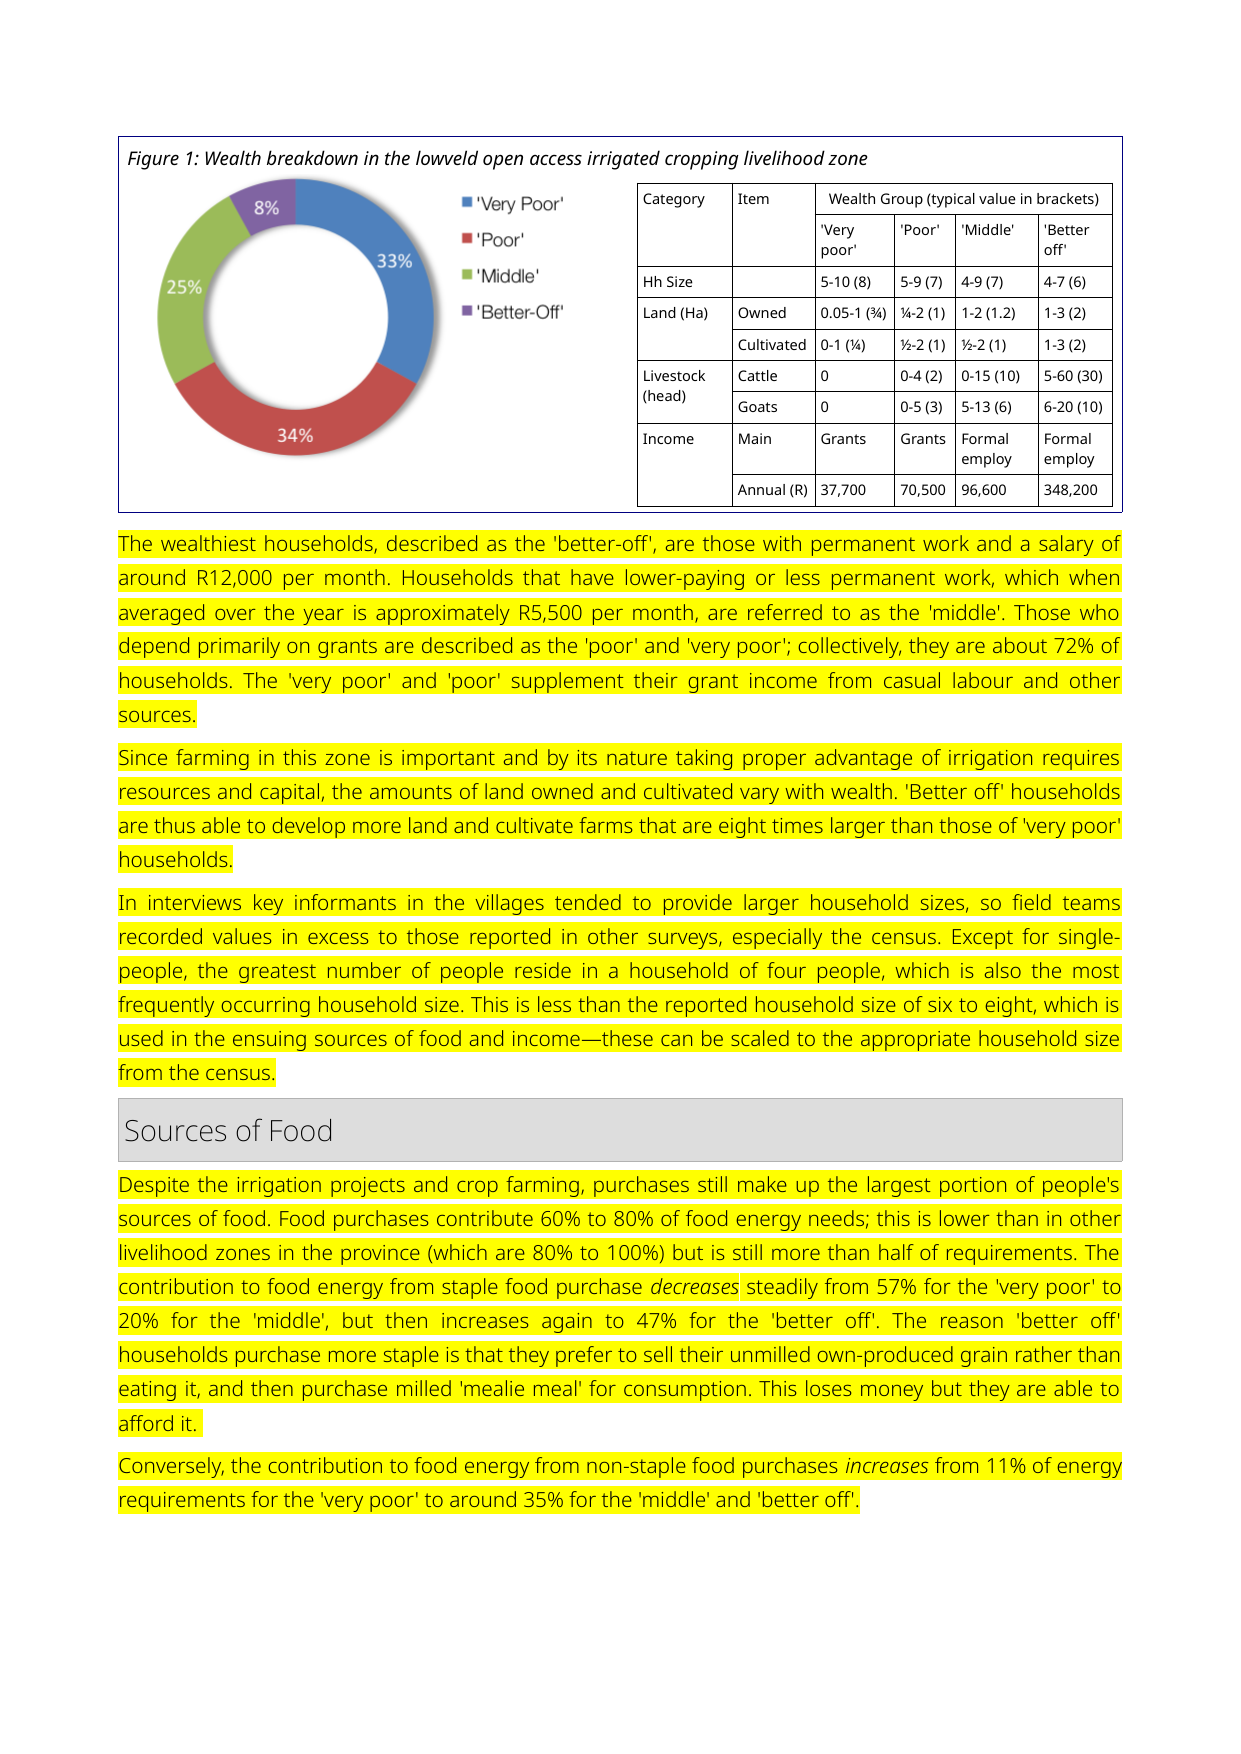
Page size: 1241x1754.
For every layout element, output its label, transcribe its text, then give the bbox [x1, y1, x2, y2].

table_cell 4-9 (7) [956, 267, 1038, 297]
table_cell Annual (R) [733, 475, 815, 506]
table_header Sources of Food [119, 1099, 1122, 1161]
table_header Wealth Group (typical value in brackets) [816, 184, 1112, 214]
text Conversely, the contribution to food energy from non-staple food purchases increases from 11% of energy requirements for the 'very poor' to around 35% for the 'middle' and 'better off'. [118, 1452, 1122, 1514]
table_cell 0 [816, 392, 894, 423]
table_cell Grants [895, 424, 955, 474]
table_header Item [733, 184, 815, 266]
table_cell 70,500 [895, 475, 955, 506]
text In interviews key informants in the villages tended to provide larger household sizes, so field teams recorded values in excess to those reported in other surveys, especially the census. Except for single-people, the greatest number of people reside in a household of four people, which is also the most frequently occurring household size. This is less than the reported household size of six to eight, which is used in the ensuing sources of food and income—these can be scaled to the appropriate household size from the census. [118, 888, 1122, 1087]
table_cell 5-13 (6) [956, 392, 1038, 423]
table_cell ¼-2 (1) [895, 298, 955, 328]
table_cell Livestock (head) [638, 361, 732, 423]
table_cell Formal employ [956, 424, 1038, 474]
table_cell Hh Size [638, 267, 732, 297]
table_cell 348,200 [1039, 475, 1112, 506]
table_cell Formal employ [1039, 424, 1112, 474]
table_cell 1-2 (1.2) [956, 298, 1038, 328]
table_cell 1-3 (2) [1039, 330, 1112, 360]
table_cell Main [733, 424, 815, 474]
table_cell 96,600 [956, 475, 1038, 506]
table_cell 6-20 (10) [1039, 392, 1112, 423]
table_cell 4-7 (6) [1039, 267, 1112, 297]
table_cell 'Poor' [895, 215, 955, 266]
table_cell Grants [816, 424, 894, 474]
table_cell Income [638, 424, 732, 506]
table_cell 5-10 (8) [816, 267, 894, 297]
text Since farming in this zone is important and by its nature taking proper advantage of irrigation requires resources and capital, the amounts of land owned and cultivated vary with wealth. 'Better off' households are thus able to develop more land and cultivate farms that are eight times larger than those of 'very poor' households. [118, 743, 1122, 873]
table_cell ½-2 (1) [956, 330, 1038, 360]
table_cell [733, 267, 815, 297]
picture [127, 174, 602, 465]
table_cell 'Better off' [1039, 215, 1112, 266]
table_cell 0-5 (3) [895, 392, 955, 423]
table_cell Owned [733, 298, 815, 328]
table_cell 'Middle' [956, 215, 1038, 266]
table_cell 37,700 [816, 475, 894, 506]
text [118, 118, 1122, 136]
text Despite the irrigation projects and crop farming, purchases still make up the largest portion of people's sources of food. Food purchases contribute 60% to 80% of food energy needs; this is lower than in other livelihood zones in the province (which are 80% to 100%) but is still more than half of requirements. The contribution to food energy from staple food purchase decreases steadily from 57% for the 'very poor' to 20% for the 'middle', but then increases again to 47% for the 'better off'. The reason 'better off' households purchase more staple is that they prefer to sell their unmilled own-produced grain rather than eating it, and then purchase milled 'mealie meal' for consumption. This loses money but they are able to afford it. [118, 1170, 1122, 1437]
table_cell Cultivated [733, 330, 815, 360]
table_cell ½-2 (1) [895, 330, 955, 360]
table_cell Goats [733, 392, 815, 423]
table_cell 0-1 (¼) [816, 330, 894, 360]
text [119, 137, 1122, 512]
table_cell 0.05-1 (¾) [816, 298, 894, 328]
table_cell 1-3 (2) [1039, 298, 1112, 328]
text Figure 1: Wealth breakdown in the lowveld open access irrigated cropping livelihood zone [127, 145, 1113, 170]
text The wealthiest households, described as the 'better-off', are those with permanent work and a salary of around R12,000 per month. Households that have lower-paying or less permanent work, which when averaged over the year is approximately R5,500 per month, are referred to as the 'middle'. Those who depend primarily on grants are described as the 'poor' and 'very poor'; collectively, they are about 72% of households. The 'very poor' and 'poor' supplement their grant income from casual labour and other sources. [118, 513, 1122, 728]
table_cell 0-15 (10) [956, 361, 1038, 391]
table_cell 5-60 (30) [1039, 361, 1112, 391]
table_header Category [638, 184, 732, 266]
table_cell 5-9 (7) [895, 267, 955, 297]
table_cell Land (Ha) [638, 298, 732, 360]
table_cell 0-4 (2) [895, 361, 955, 391]
table_cell 'Very poor' [816, 215, 894, 266]
table_cell Cattle [733, 361, 815, 391]
table_cell 0 [816, 361, 894, 391]
